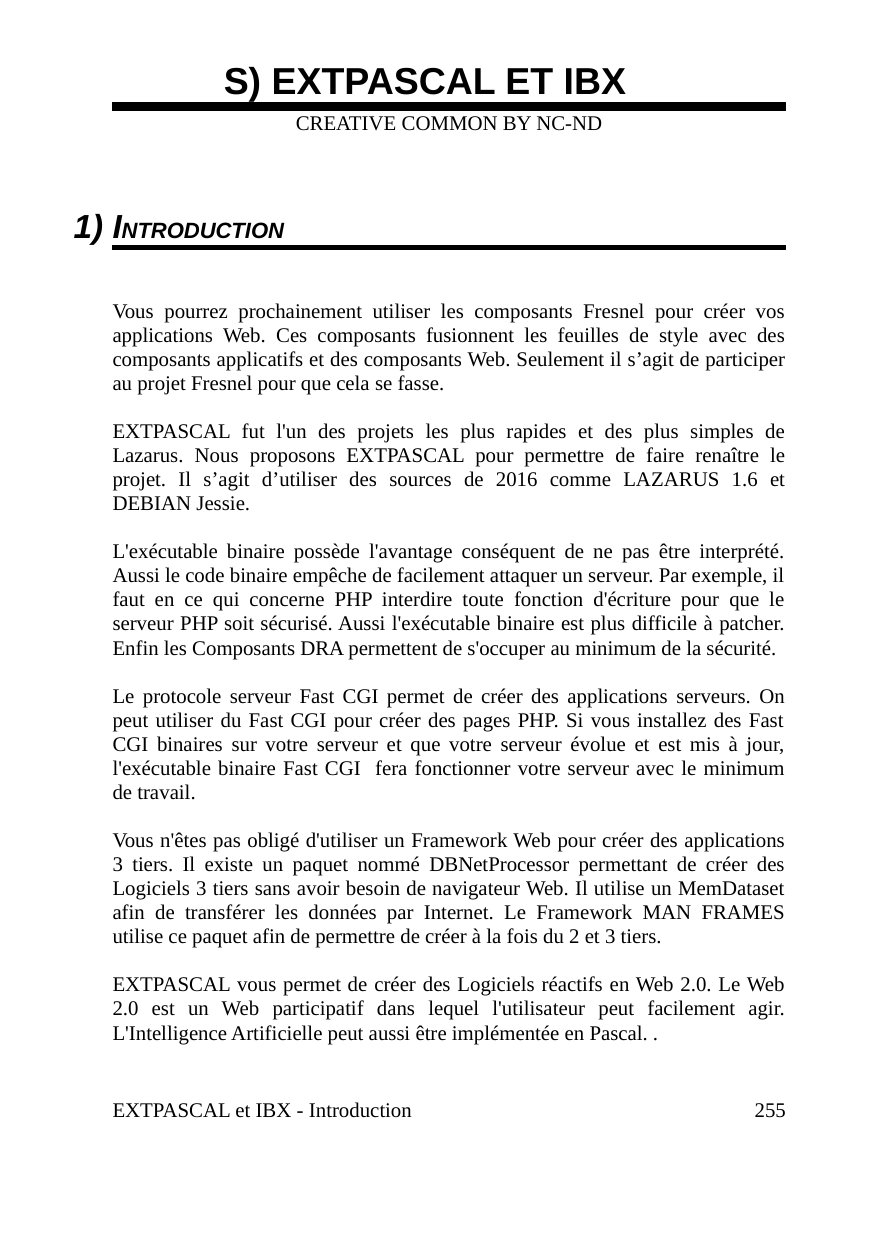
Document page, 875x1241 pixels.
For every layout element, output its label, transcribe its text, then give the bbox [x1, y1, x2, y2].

subtitle EXTPASCAL et IBX [112, 59, 786, 102]
text CREATIVE COMMON BY NC-ND [112, 111, 786, 134]
text EXTPASCAL vous permet de créer des Logiciels réactifs en Web 2.0. Le Web 2.0 est un Web participatif dans lequel l'utilisateur peut facilement agir. L'Intelligence Artificielle peut aussi être implémentée en Pascal. . [112, 972, 786, 1044]
text L'exécutable binaire possède l'avantage conséquent de ne pas être interprété. Aussi le code binaire empêche de facilement attaquer un serveur. Par exemple, il faut en ce qui concerne PHP interdire toute fonction d'écriture pour que le serveur PHP soit sécurisé. Aussi l'exécutable binaire est plus difficile à patcher. Enfin les Composants DRA permettent de s'occuper au minimum de la sécurité. [112, 539, 786, 659]
text Le protocole serveur Fast CGI permet de créer des applications serveurs. On peut utiliser du Fast CGI pour créer des pages PHP. Si vous installez des Fast CGI binaires sur votre serveur et que votre serveur évolue et est mis à jour, l'exécutable binaire Fast CGI fera fonctionner votre serveur avec le minimum de travail. [112, 683, 786, 804]
text Vous n'êtes pas obligé d'utiliser un Framework Web pour créer des applications 3 tiers. Il existe un paquet nommé DBNetProcessor permettant de créer des Logiciels 3 tiers sans avoir besoin de navigateur Web. Il utilise un MemDataset afin de transférer les données par Internet. Le Framework MAN FRAMES utilise ce paquet afin de permettre de créer à la fois du 2 et 3 tiers. [112, 828, 786, 948]
text EXTPASCAL fut l'un des projets les plus rapides et des plus simples de Lazarus. Nous proposons EXTPASCAL pour permettre de faire renaître le projet. Il s’agit d’utiliser des sources de 2016 comme LAZARUS 1.6 et DEBIAN Jessie. [112, 419, 786, 515]
subtitle Introduction [112, 207, 786, 245]
text Vous pourrez prochainement utiliser les composants Fresnel pour créer vos applications Web. Ces composants fusionnent les feuilles de style avec des composants applicatifs et des composants Web. Seulement il s’agit de participer au projet Fresnel pour que cela se fasse. [112, 298, 786, 395]
